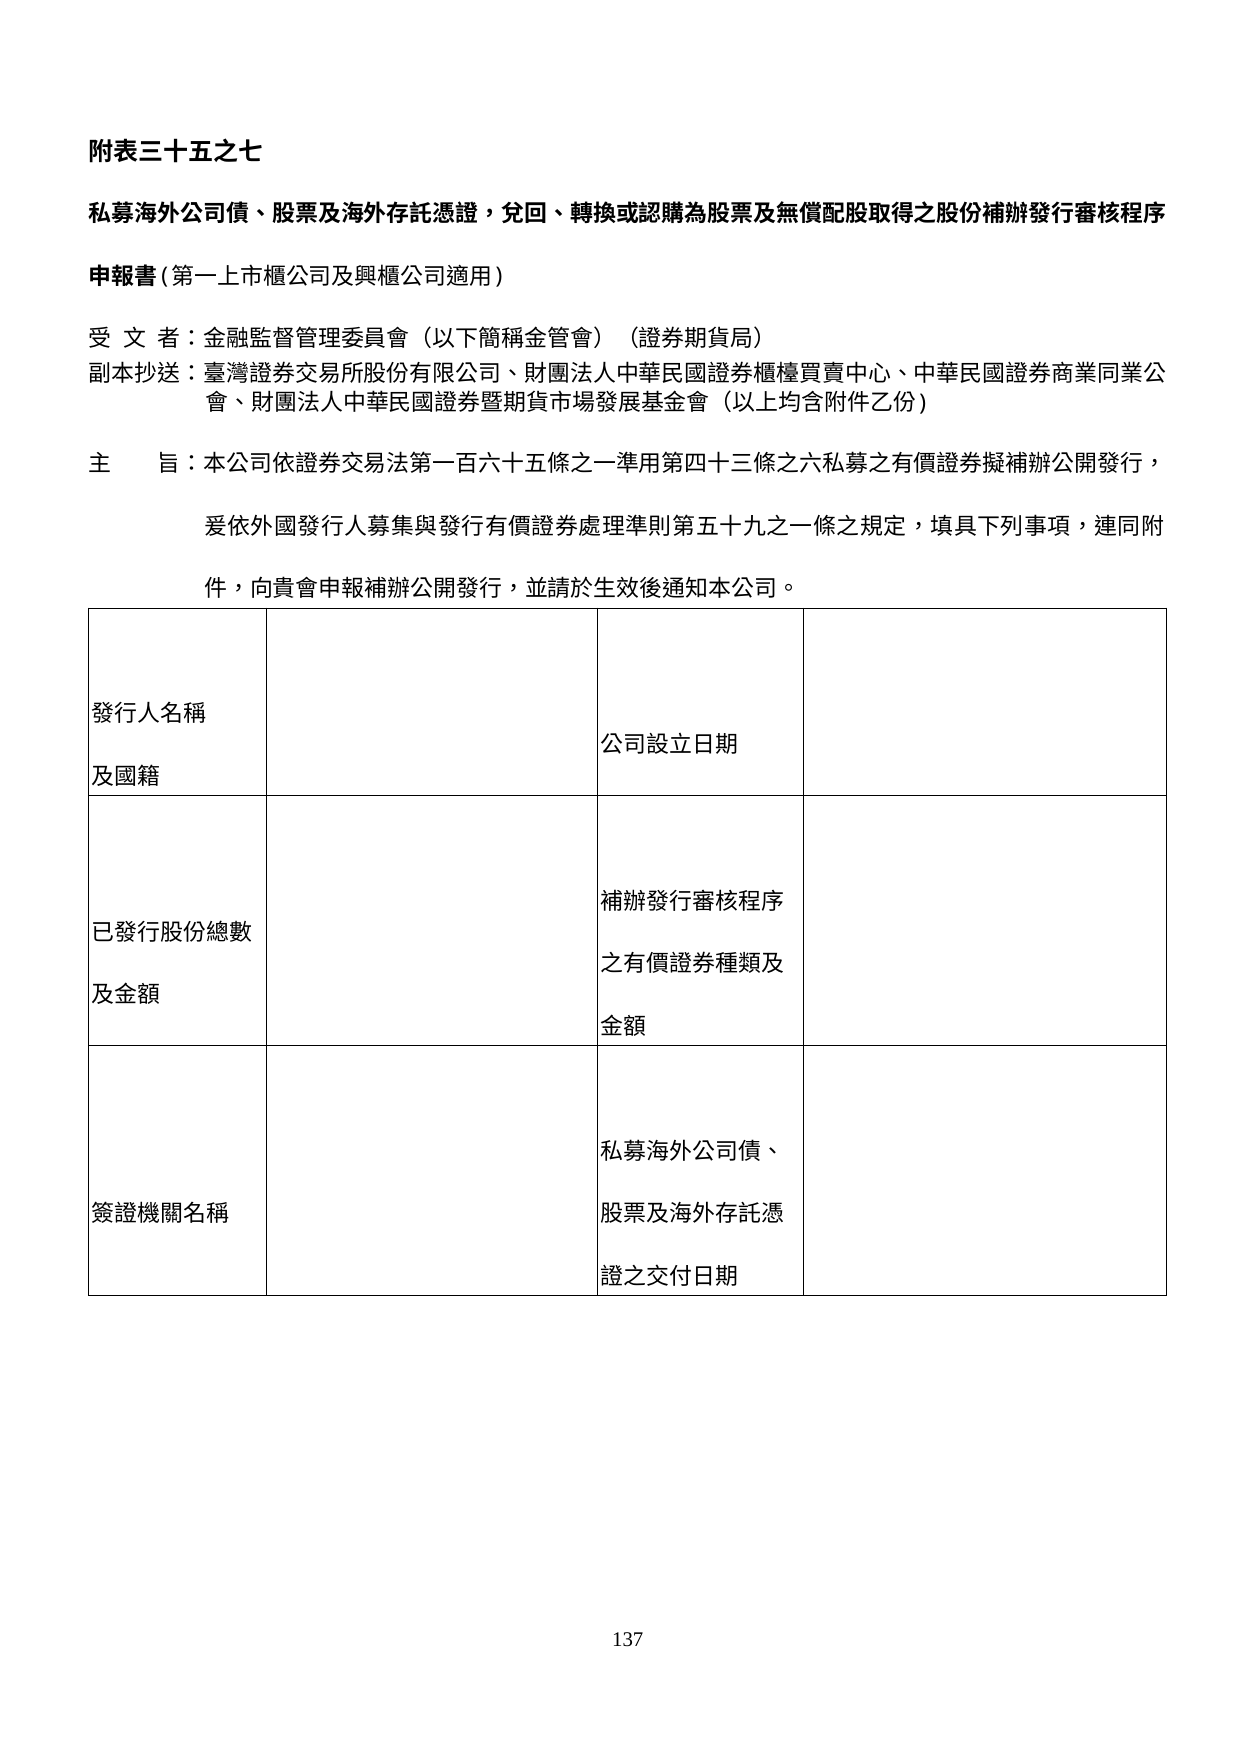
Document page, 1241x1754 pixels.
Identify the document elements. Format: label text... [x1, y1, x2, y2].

text 私募海外公司債、股票及海外存託憑證，兌回、轉換或認購為股票及無償配股取得之股份補辦發行審核程序申報書(第一上市櫃公司及興櫃公司適用) [89, 170, 1166, 295]
table_header 公司設立日期 [598, 609, 803, 795]
table_cell [804, 1046, 1166, 1295]
table_header 發行人名稱 及國籍 [89, 609, 266, 795]
text 主 旨：本公司依證券交易法第一百六十五條之一準用第四十三條之六私募之有價證券擬補辦公開發行，爰依外國發行人募集與發行有價證券處理準則第五十九之一條之規定，填具下列事項，連同附件，向貴會申報補辦公開發行，並請於生效後通知本公司。 [89, 420, 1166, 608]
table_cell 補辦發行審核程序之有價證券種類及金額 [598, 796, 803, 1045]
text 副本抄送：臺灣證券交易所股份有限公司、財團法人中華民國證券櫃檯買賣中心、中華民國證券商業同業公會、財團法人中華民國證券暨期貨市場發展基金會（以上均含附件乙份) [89, 358, 1166, 416]
table_cell [804, 796, 1166, 1045]
table_cell [267, 796, 597, 1045]
text 受 文 者：金融監督管理委員會（以下簡稱金管會）（證券期貨局） [89, 295, 1166, 358]
text 附表三十五之七 [89, 108, 1166, 170]
table_header [804, 609, 1166, 795]
table_cell 簽證機關名稱 [89, 1046, 266, 1295]
table_header [267, 609, 597, 795]
table_cell 已發行股份總數及金額 [89, 796, 266, 1045]
table_cell [267, 1046, 597, 1295]
table_cell 私募海外公司債、股票及海外存託憑證之交付日期 [598, 1046, 803, 1295]
